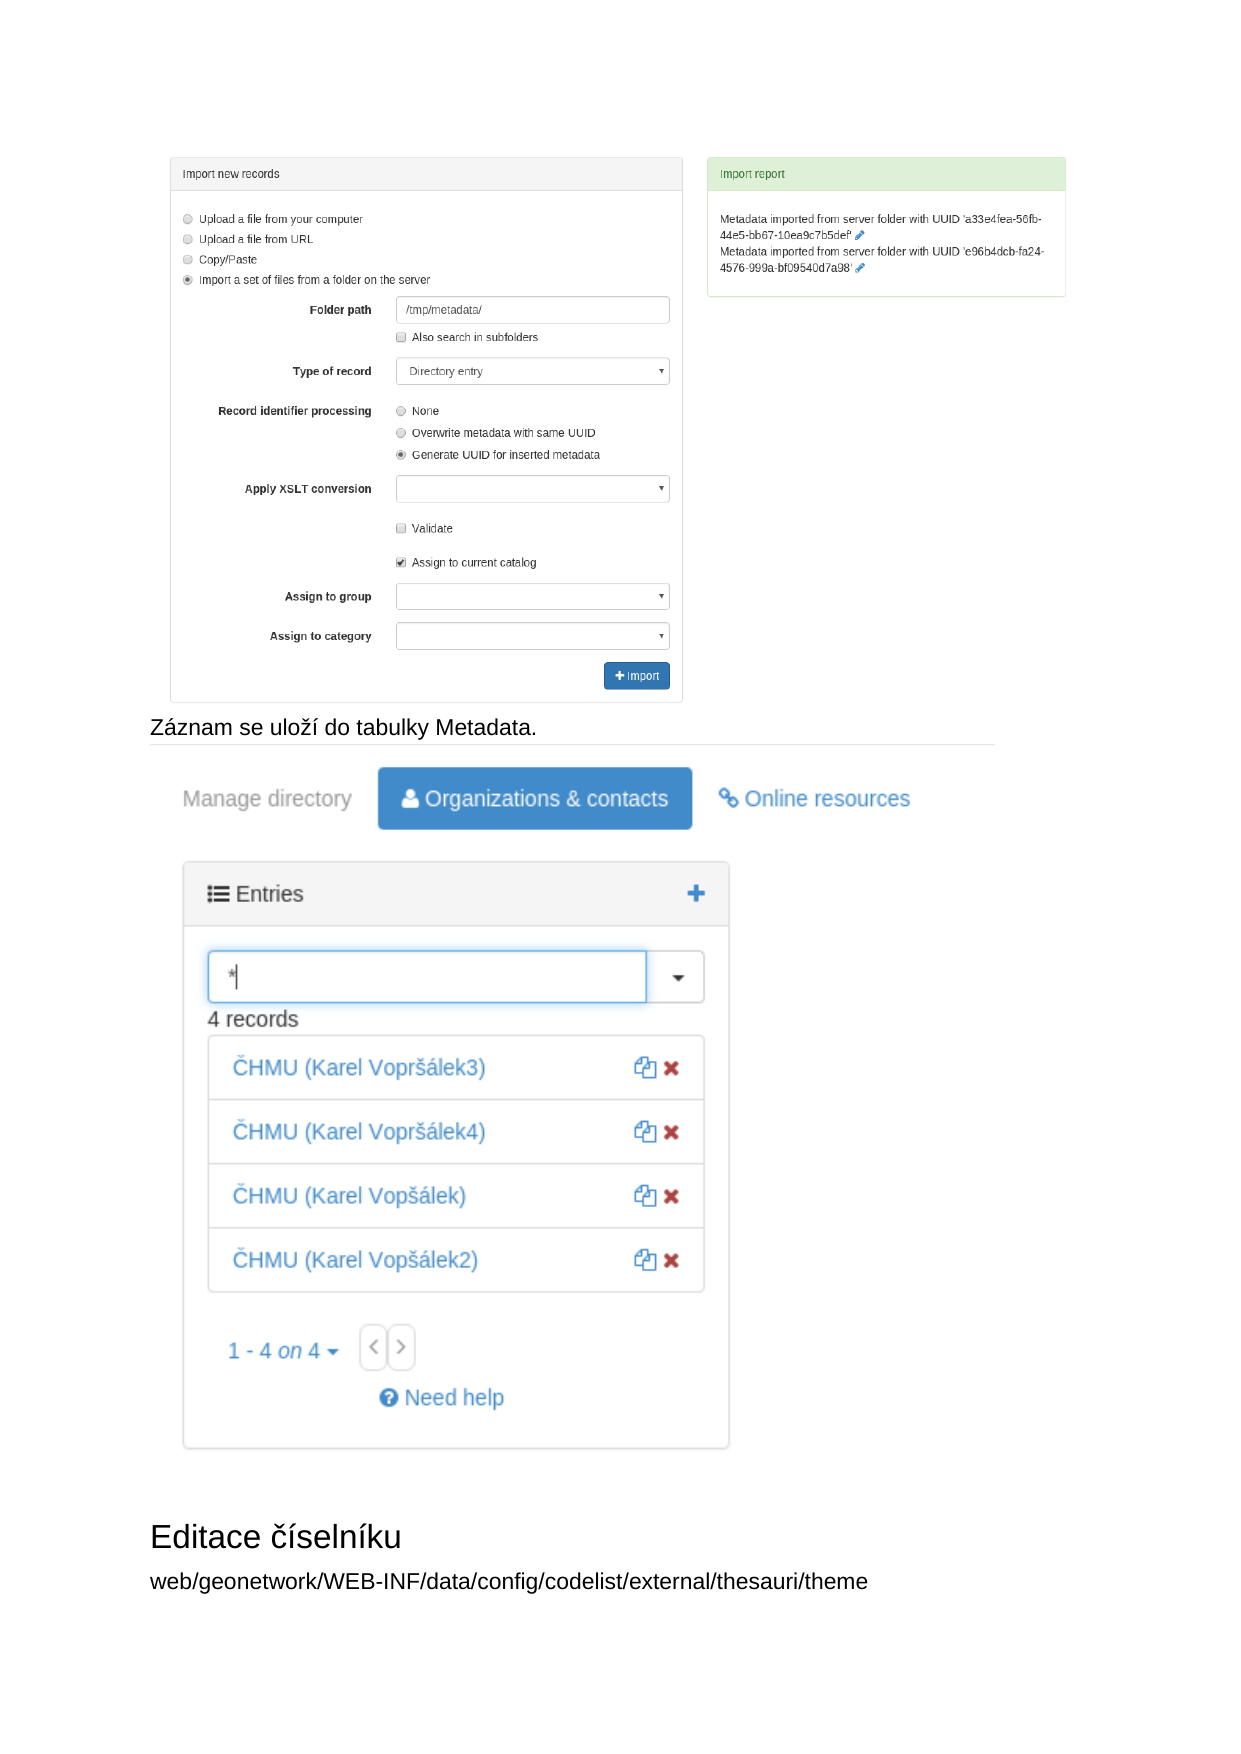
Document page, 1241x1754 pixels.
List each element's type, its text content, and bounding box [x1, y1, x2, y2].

text web/geonetwork/WEB-INF/data/config/codelist/external/thesauri/theme [150, 1568, 1090, 1594]
picture [150, 744, 996, 1476]
subtitle Editace číselníku [150, 1517, 1090, 1556]
text Záznam se uloží do tabulky Metadata. [150, 714, 1090, 741]
picture [150, 150, 1091, 711]
